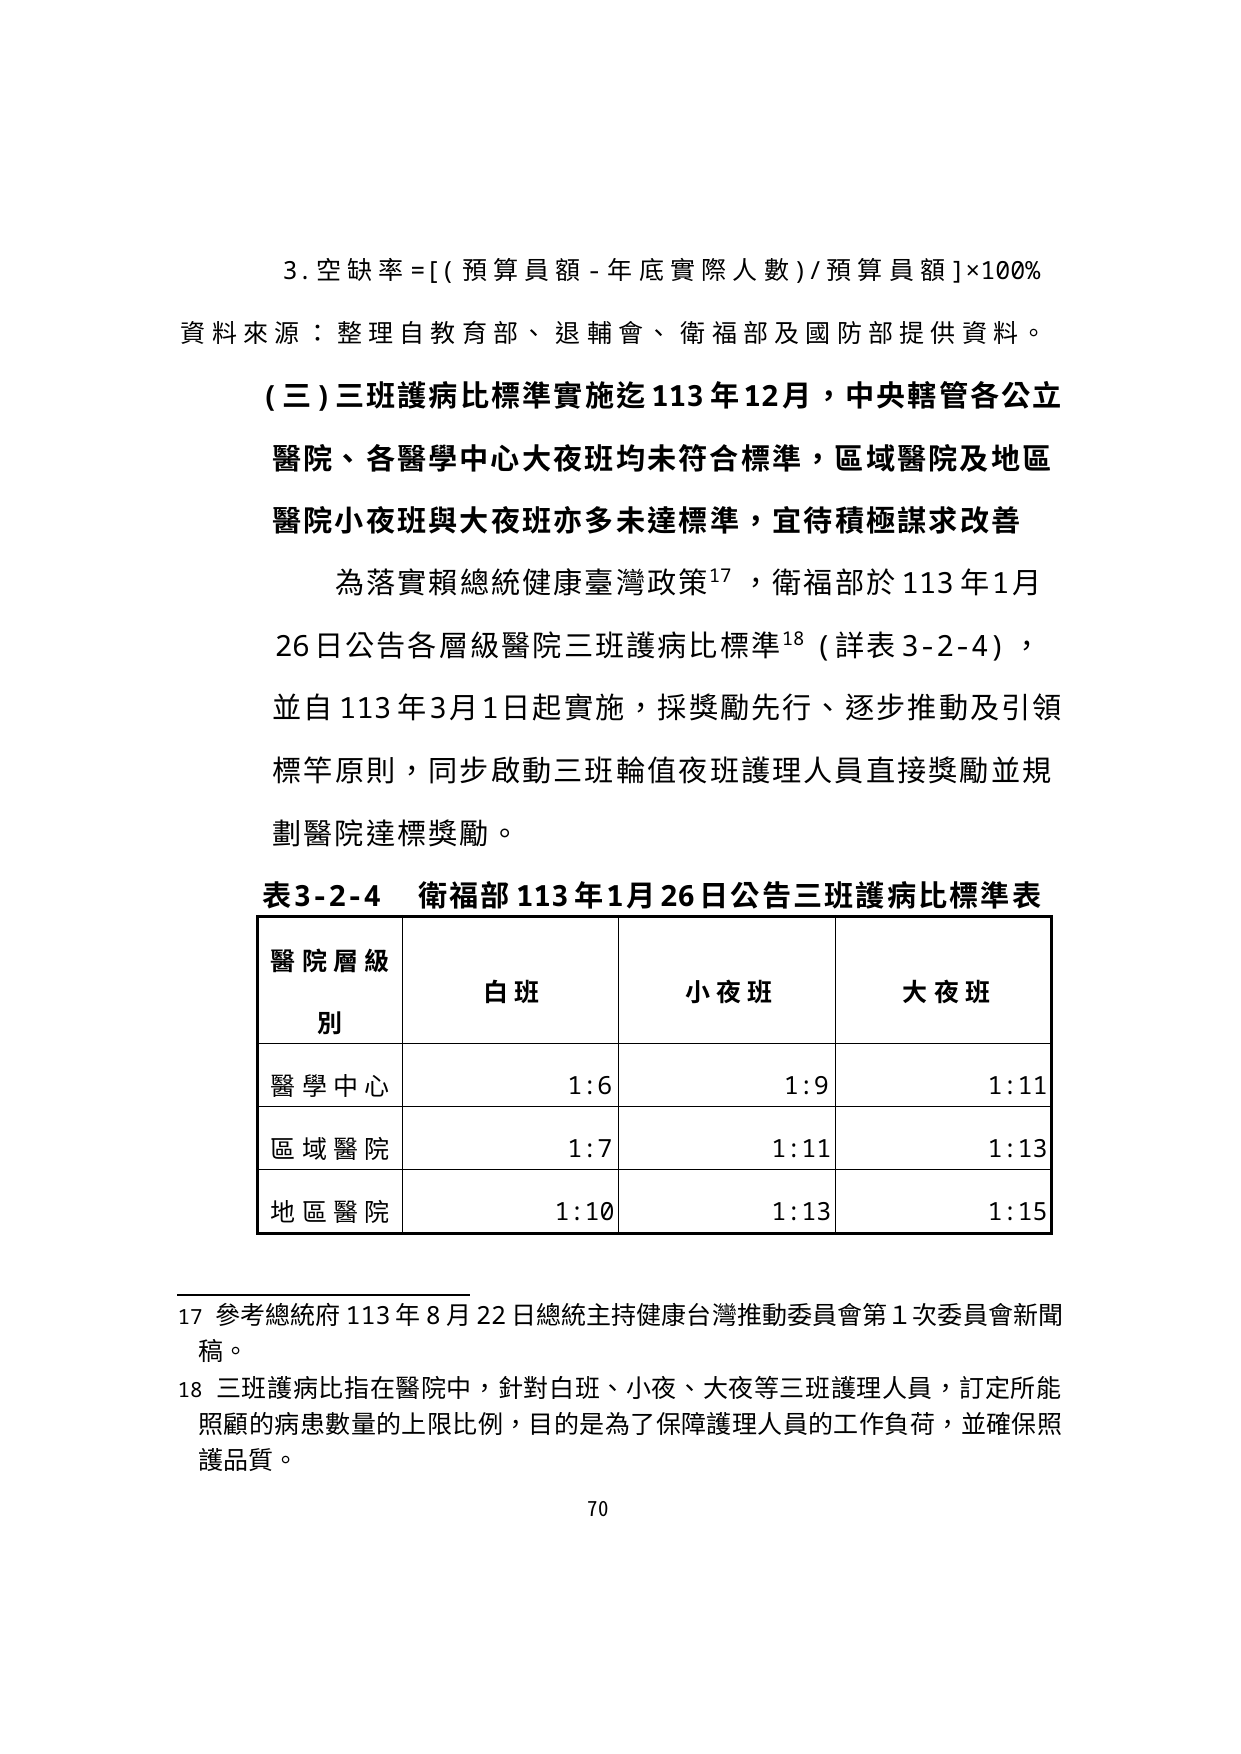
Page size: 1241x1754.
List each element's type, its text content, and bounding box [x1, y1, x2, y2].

table_header 大夜班 [836, 918, 1050, 1043]
table_cell 1:6 [403, 1044, 618, 1106]
table_cell 1:13 [619, 1170, 835, 1232]
text 3.空缺率=[(預算員額-年底實際人數)/預算員額]×100% [275, 227, 1063, 290]
table_header 醫院層級別 [259, 918, 402, 1043]
table_cell 醫學中心 [259, 1044, 402, 1106]
table_cell 1:9 [619, 1044, 835, 1106]
table_cell 地區醫院 [259, 1170, 402, 1232]
table_cell 1:11 [836, 1044, 1050, 1106]
text 表3-2-4 衛福部113年1月26日公告三班護病比標準表 [251, 852, 1063, 915]
table_cell 1:7 [403, 1107, 618, 1169]
table_cell 1:13 [836, 1107, 1050, 1169]
text (三)三班護病比標準實施迄113年12月，中央轄管各公立醫院、各醫學中心大夜班均未符合標準，區域醫院及地區醫院小夜班與大夜班亦多未達標準，宜待積極謀求改善 [236, 352, 1063, 540]
table_header 小夜班 [619, 918, 835, 1043]
table_header 白班 [403, 918, 618, 1043]
text 參考總統府113年8月22日總統主持健康台灣推動委員會第１次委員會新聞稿。 [177, 1296, 1063, 1368]
table_cell 區域醫院 [259, 1107, 402, 1169]
text 三班護病比指在醫院中，針對白班、小夜、大夜等三班護理人員，訂定所能照顧的病患數量的上限比例，目的是為了保障護理人員的工作負荷，並確保照護品質。 [177, 1368, 1063, 1477]
table_cell 1:10 [403, 1170, 618, 1232]
table_cell 1:11 [619, 1107, 835, 1169]
text 為落實賴總統健康臺灣政策，衛福部於113年1月26日公告各層級醫院三班護病比標準(詳表3-2-4)，並自113年3月1日起實施，採獎勵先行、逐步推動及引領標竿原則，同步啟動三班輪值夜班護理人員直接獎勵並規劃醫院達標獎勵。 [266, 540, 1063, 852]
text 資料來源：整理自教育部、退輔會、衛福部及國防部提供資料。 [148, 290, 1063, 352]
table_cell 1:15 [836, 1170, 1050, 1232]
